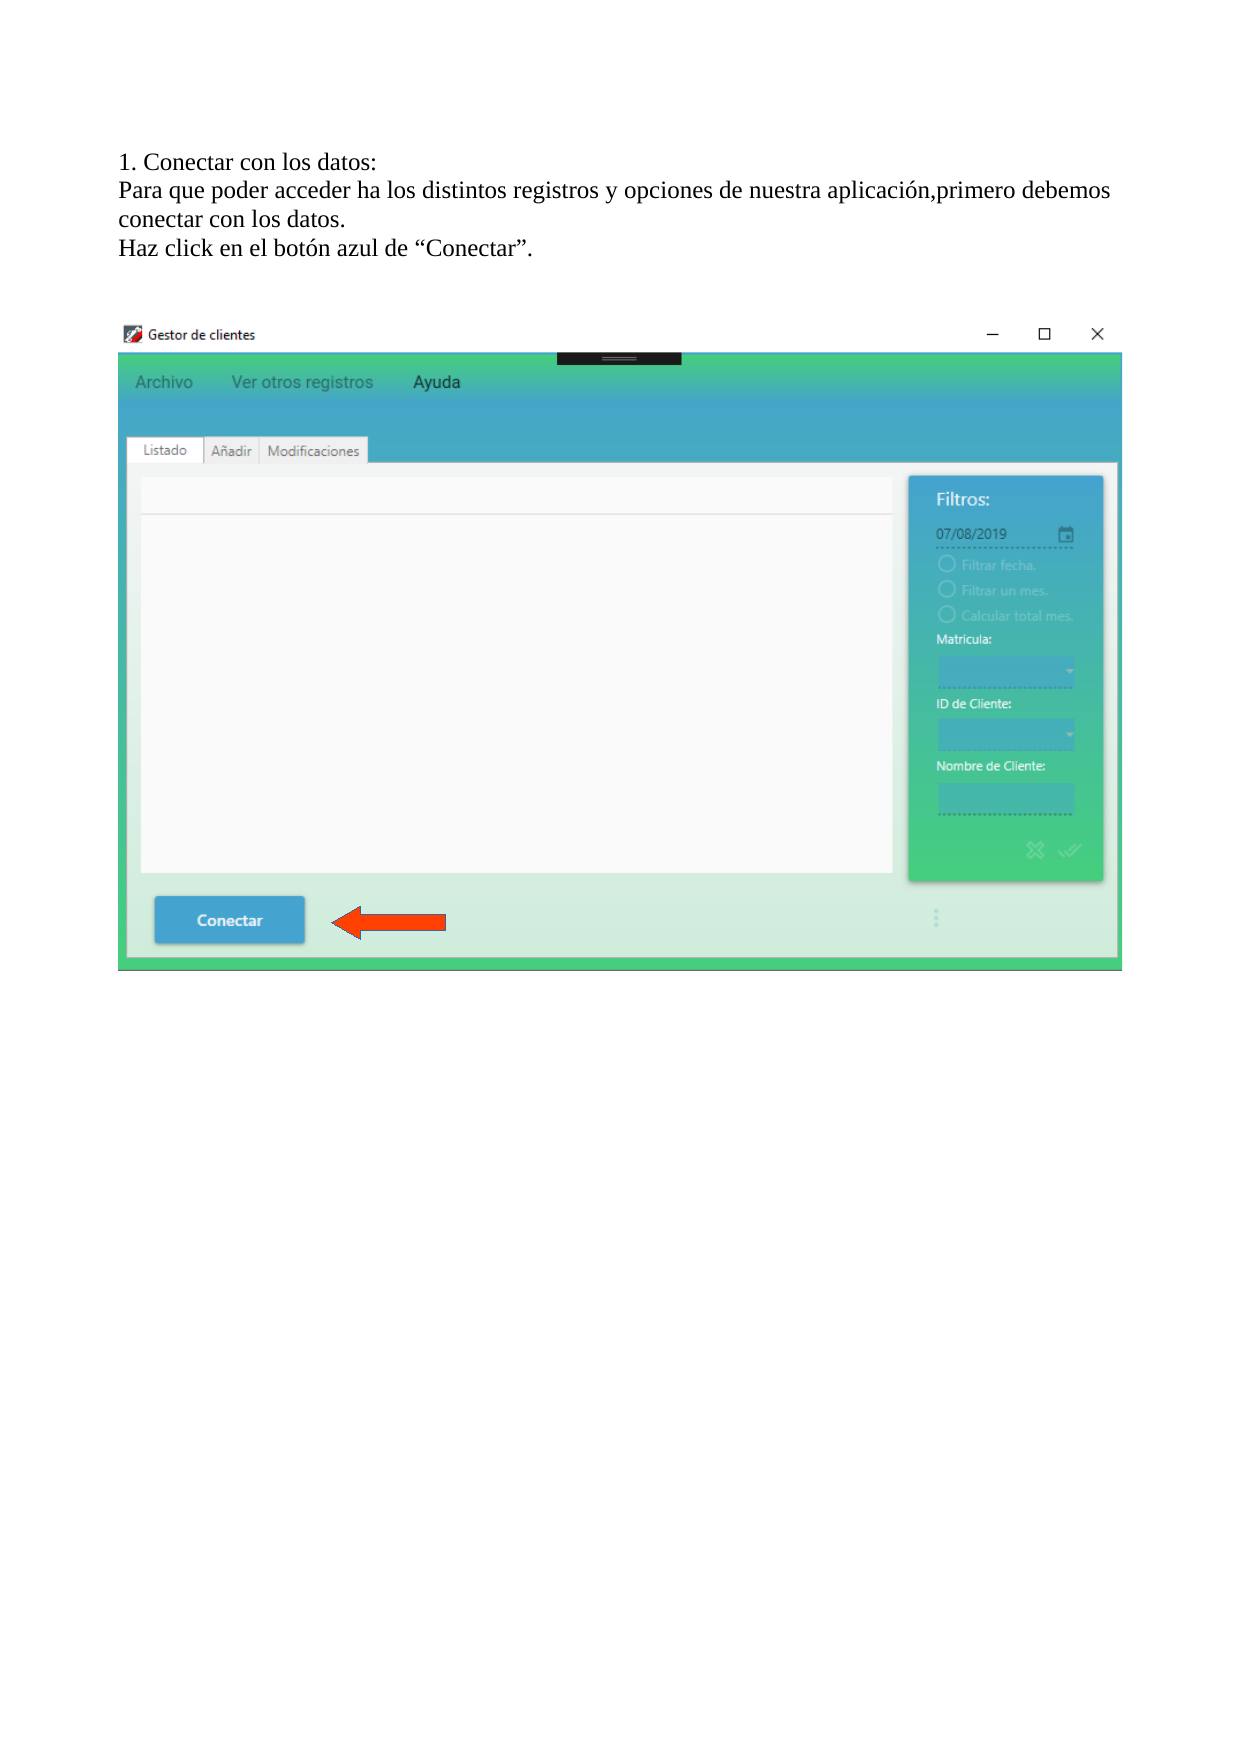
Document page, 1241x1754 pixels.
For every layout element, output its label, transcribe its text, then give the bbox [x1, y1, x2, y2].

text Para que poder acceder ha los distintos registros y opciones de nuestra aplicación,primero debemos conectar con los datos. [118, 176, 1122, 233]
picture [118, 319, 1123, 971]
text Haz click en el botón azul de “Conectar”. [118, 233, 1122, 262]
text 1. Conectar con los datos: [118, 147, 1122, 176]
